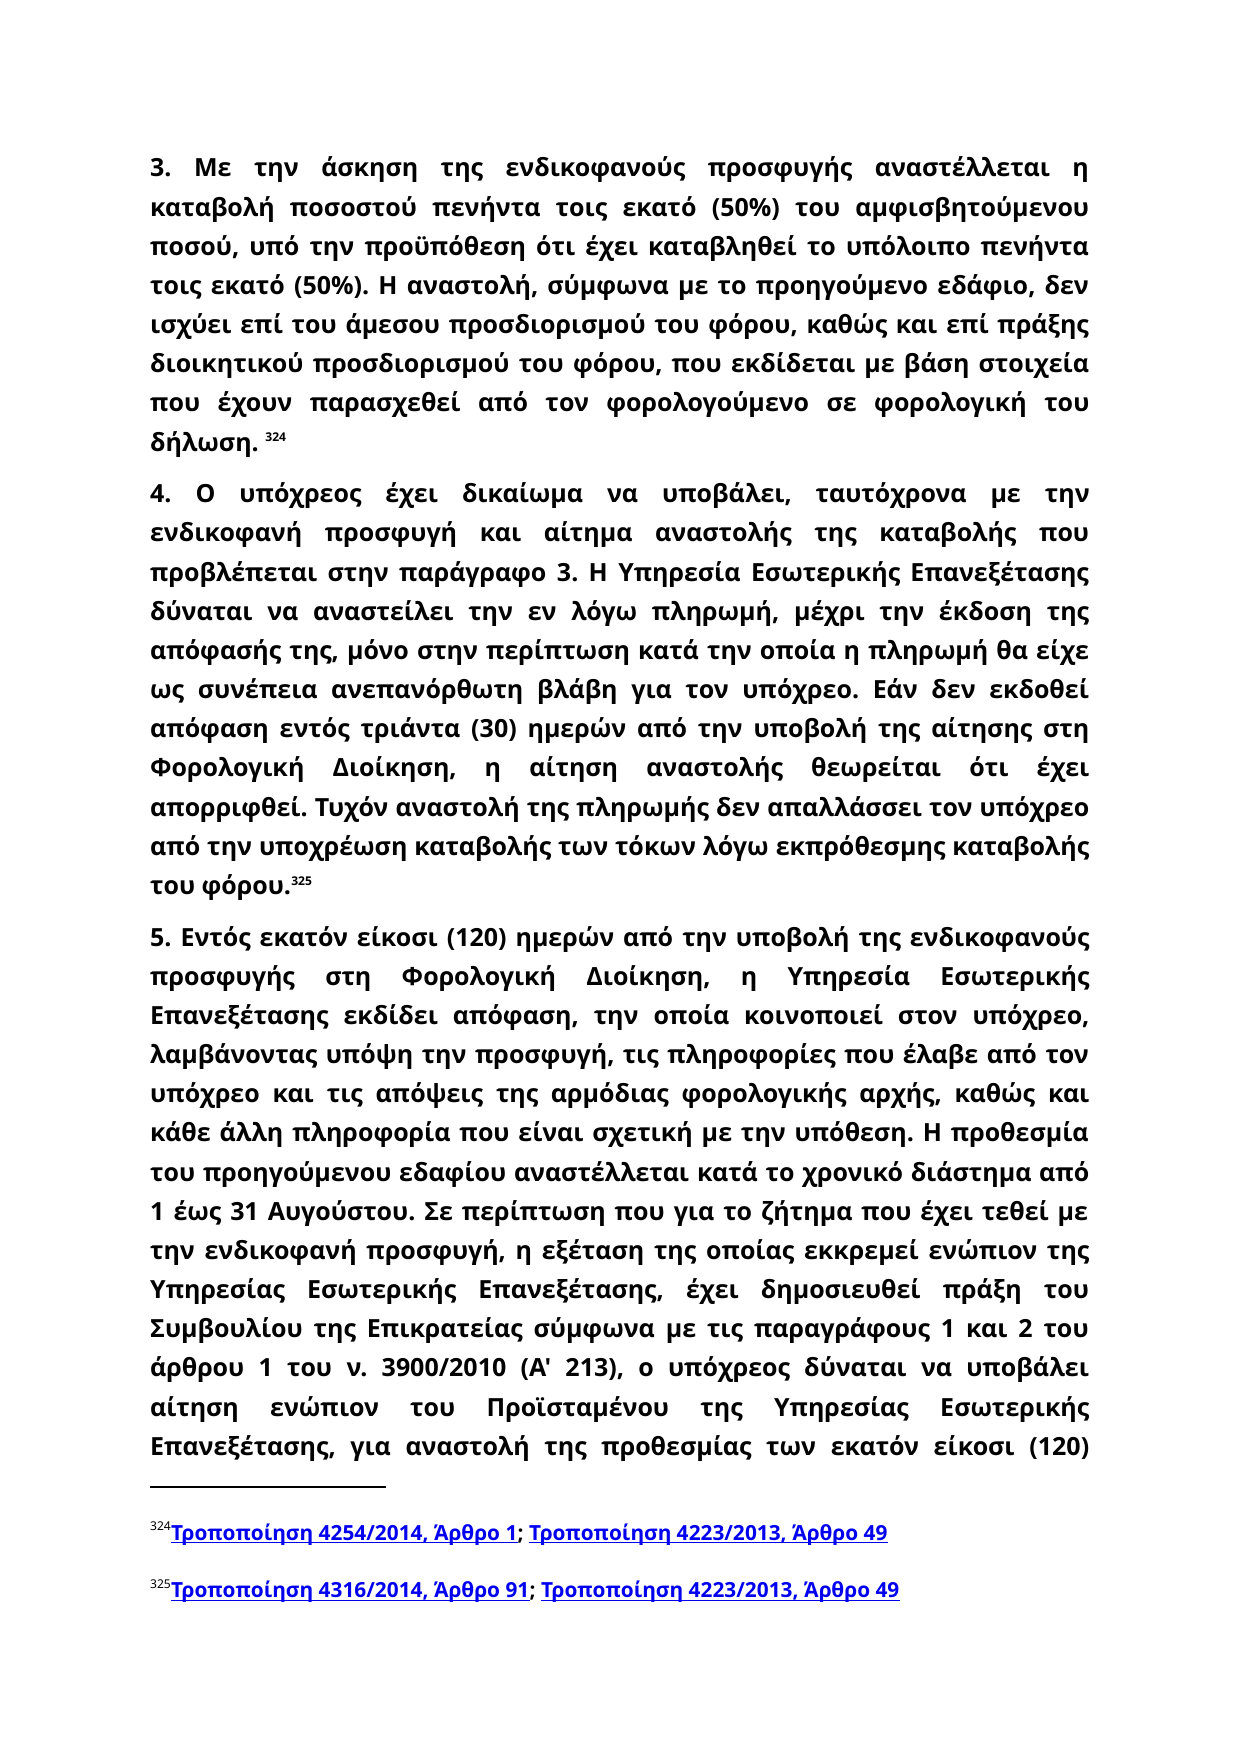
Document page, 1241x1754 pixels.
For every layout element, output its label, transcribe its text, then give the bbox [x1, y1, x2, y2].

text 3. Με την άσκηση της ενδικοφανούς προσφυγής αναστέλλεται η καταβολή ποσοστού πενήντα τοις εκατό (50%) του αμφισβητούμενου ποσού, υπό την προϋπόθεση ότι έχει καταβληθεί το υπόλοιπο πενήντα τοις εκατό (50%). Η αναστολή, σύμφωνα με το προηγούμενο εδάφιο, δεν ισχύει επί του άμεσου προσδιορισμού του φόρου, καθώς και επί πράξης διοικητικού προσδιορισμού του φόρου, που εκδίδεται με βάση στοιχεία που έχουν παρασχεθεί από τον φορολογούμενο σε φορολογική του δήλωση. [150, 150, 1090, 458]
text 4. Ο υπόχρεος έχει δικαίωμα να υποβάλει, ταυτόχρονα με την ενδικοφανή προσφυγή και αίτημα αναστολής της καταβολής που προβλέπεται στην παράγραφο 3. Η Υπηρεσία Εσωτερικής Επανεξέτασης δύναται να αναστείλει την εν λόγω πληρωμή, μέχρι την έκδοση της απόφασής της, μόνο στην περίπτωση κατά την οποία η πληρωμή θα είχε ως συνέπεια ανεπανόρθωτη βλάβη για τον υπόχρεο. Εάν δεν εκδοθεί απόφαση εντός τριάντα (30) ημερών από την υποβολή της αίτησης στη Φορολογική Διοίκηση, η αίτηση αναστολής θεωρείται ότι έχει απορριφθεί. Τυχόν αναστολή της πληρωμής δεν απαλλάσσει τον υπόχρεο από την υποχρέωση καταβολής των τόκων λόγω εκπρόθεσμης καταβολής του φόρου. [150, 476, 1090, 902]
text Τροποποίηση 4316/2014, Άρθρο 91; Τροποποίηση 4223/2013, Άρθρο 49 [150, 1576, 1090, 1604]
text Τροποποίηση 4254/2014, Άρθρο 1; Τροποποίηση 4223/2013, Άρθρο 49 [150, 1518, 1090, 1546]
text 5. Εντός εκατόν είκοσι (120) ημερών από την υποβολή της ενδικοφανούς προσφυγής στη Φορολογική Διοίκηση, η Υπηρεσία Εσωτερικής Επανεξέτασης εκδίδει απόφαση, την οποία κοινοποιεί στον υπόχρεο, λαμβάνοντας υπόψη την προσφυγή, τις πληροφορίες που έλαβε από τον υπόχρεο και τις απόψεις της αρμόδιας φορολογικής αρχής, καθώς και κάθε άλλη πληροφορία που είναι σχετική με την υπόθεση. Η προθεσμία του προηγούμενου εδαφίου αναστέλλεται κατά το χρονικό διάστημα από 1 έως 31 Αυγούστου. Σε περίπτωση που για το ζήτημα που έχει τεθεί με την ενδικοφανή προσφυγή, η εξέταση της οποίας εκκρεμεί ενώπιον της Υπηρεσίας Εσωτερικής Επανεξέτασης, έχει δημοσιευθεί πράξη του Συμβουλίου της Επικρατείας σύμφωνα με τις παραγράφους 1 και 2 του άρθρου 1 του ν. 3900/2010 (Α' 213), ο υπόχρεος δύναται να υποβάλει αίτηση ενώπιον του Προϊσταμένου της Υπηρεσίας Εσωτερικής Επανεξέτασης, για αναστολή της προθεσμίας των εκατόν είκοσι (120) [150, 919, 1090, 1462]
